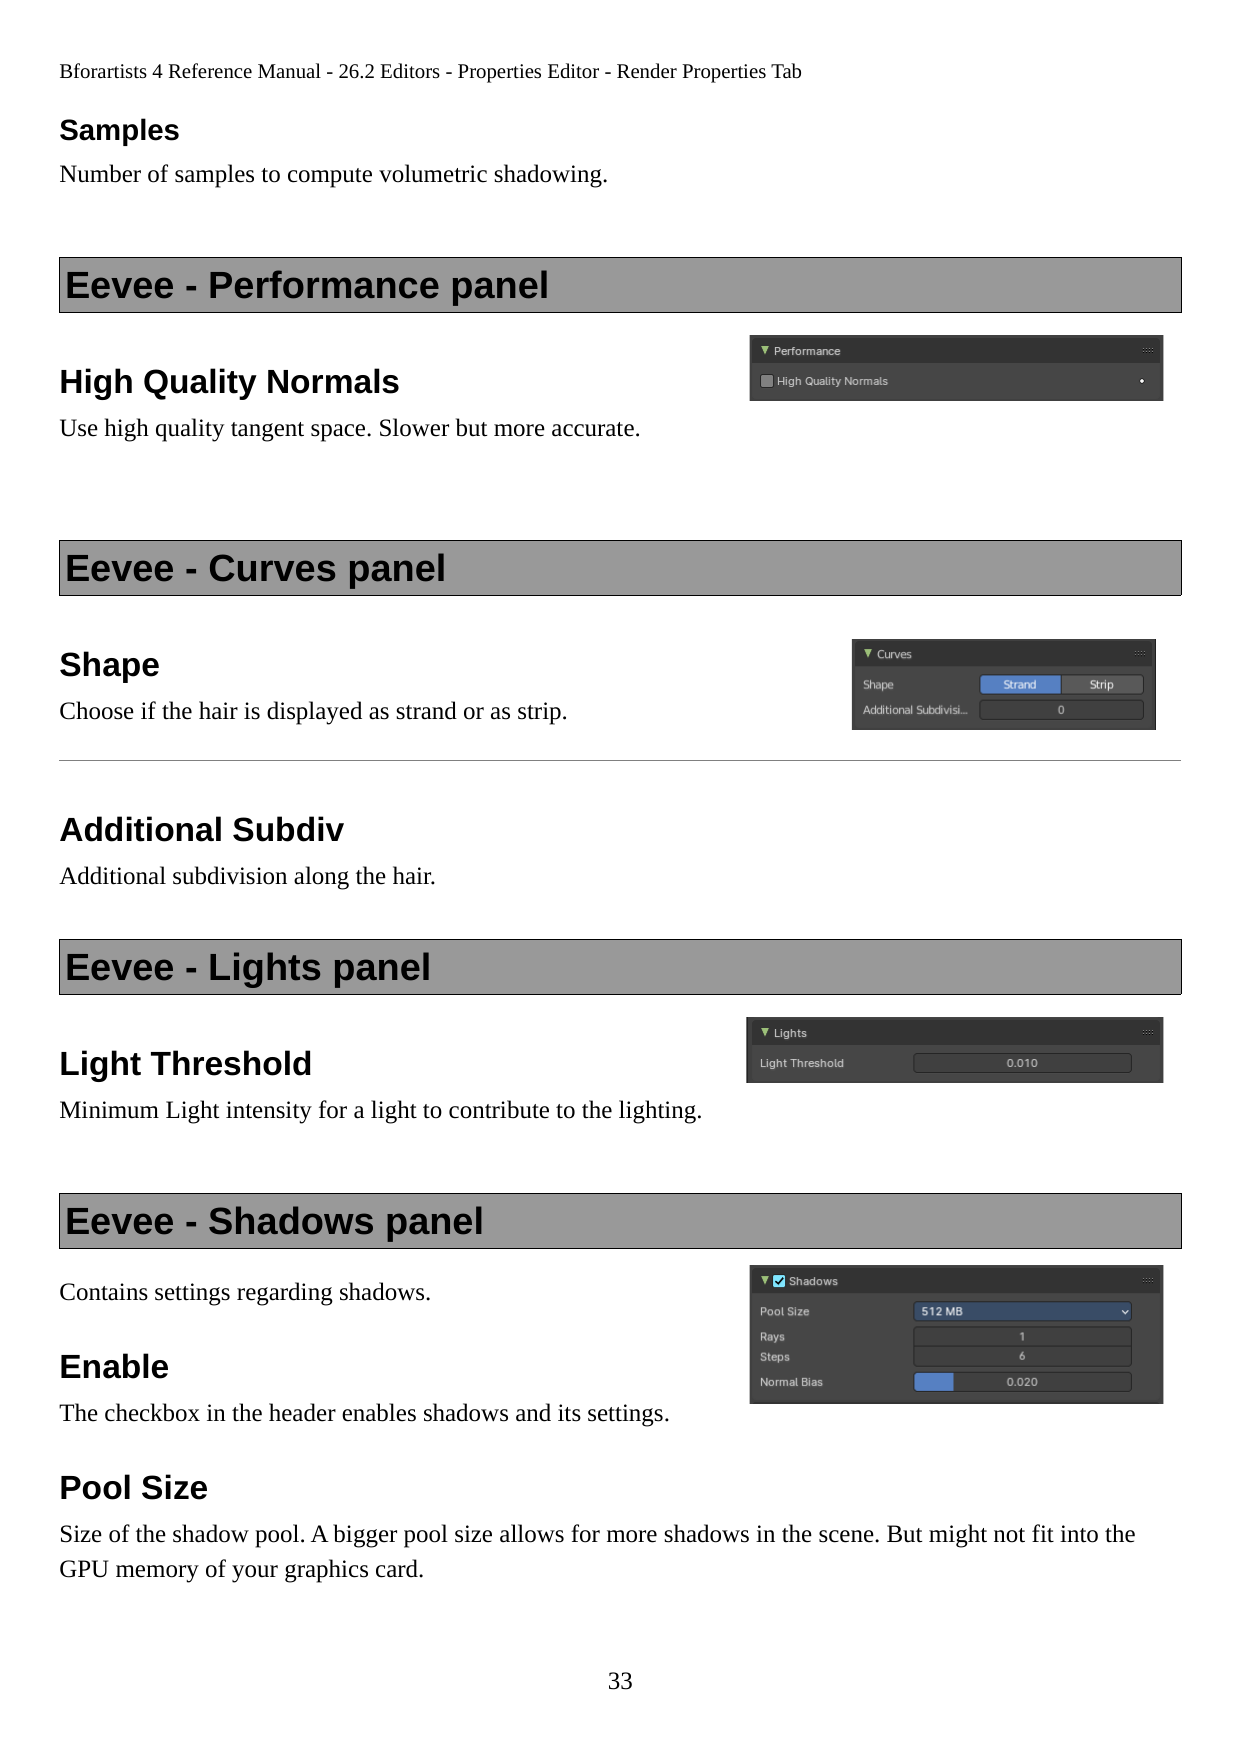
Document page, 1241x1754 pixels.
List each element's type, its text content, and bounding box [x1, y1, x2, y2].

subtitle Additional Subdiv [59, 810, 1181, 849]
text Additional subdivision along the hair. [59, 861, 1181, 890]
table_header Eevee - Lights panel [60, 940, 1181, 994]
picture [746, 1017, 1164, 1083]
subtitle Pool Size [59, 1468, 1181, 1507]
text Choose if the hair is displayed as strand or as strip. [59, 696, 851, 725]
text Use high quality tangent space. Slower but more accurate. [59, 413, 1181, 442]
subtitle [1164, 362, 1181, 401]
picture [749, 335, 1164, 401]
text Contains settings regarding shadows. [59, 1277, 749, 1306]
subtitle Enable [59, 1347, 749, 1386]
text The checkbox in the header enables shadows and its settings. [59, 1398, 1181, 1427]
subtitle High Quality Normals [59, 362, 749, 401]
subtitle [1164, 1044, 1181, 1082]
table_header Eevee - Shadows panel [60, 1194, 1181, 1248]
subtitle [1156, 645, 1181, 683]
table_header Eevee - Performance panel [60, 258, 1181, 312]
subtitle Shape [59, 645, 851, 683]
subtitle [1164, 1347, 1181, 1386]
picture [851, 639, 1156, 730]
subtitle Samples [59, 113, 1181, 146]
subtitle Light Threshold [59, 1044, 746, 1082]
text Number of samples to compute volumetric shadowing. [59, 159, 1181, 188]
text Size of the shadow pool. A bigger pool size allows for more shadows in the scene. But might not fit into the GPU memory of your graphics card. [59, 1519, 1181, 1582]
text Minimum Light intensity for a light to contribute to the lighting. [59, 1095, 1181, 1124]
picture [749, 1265, 1164, 1404]
table_header Eevee - Curves panel [60, 541, 1181, 595]
